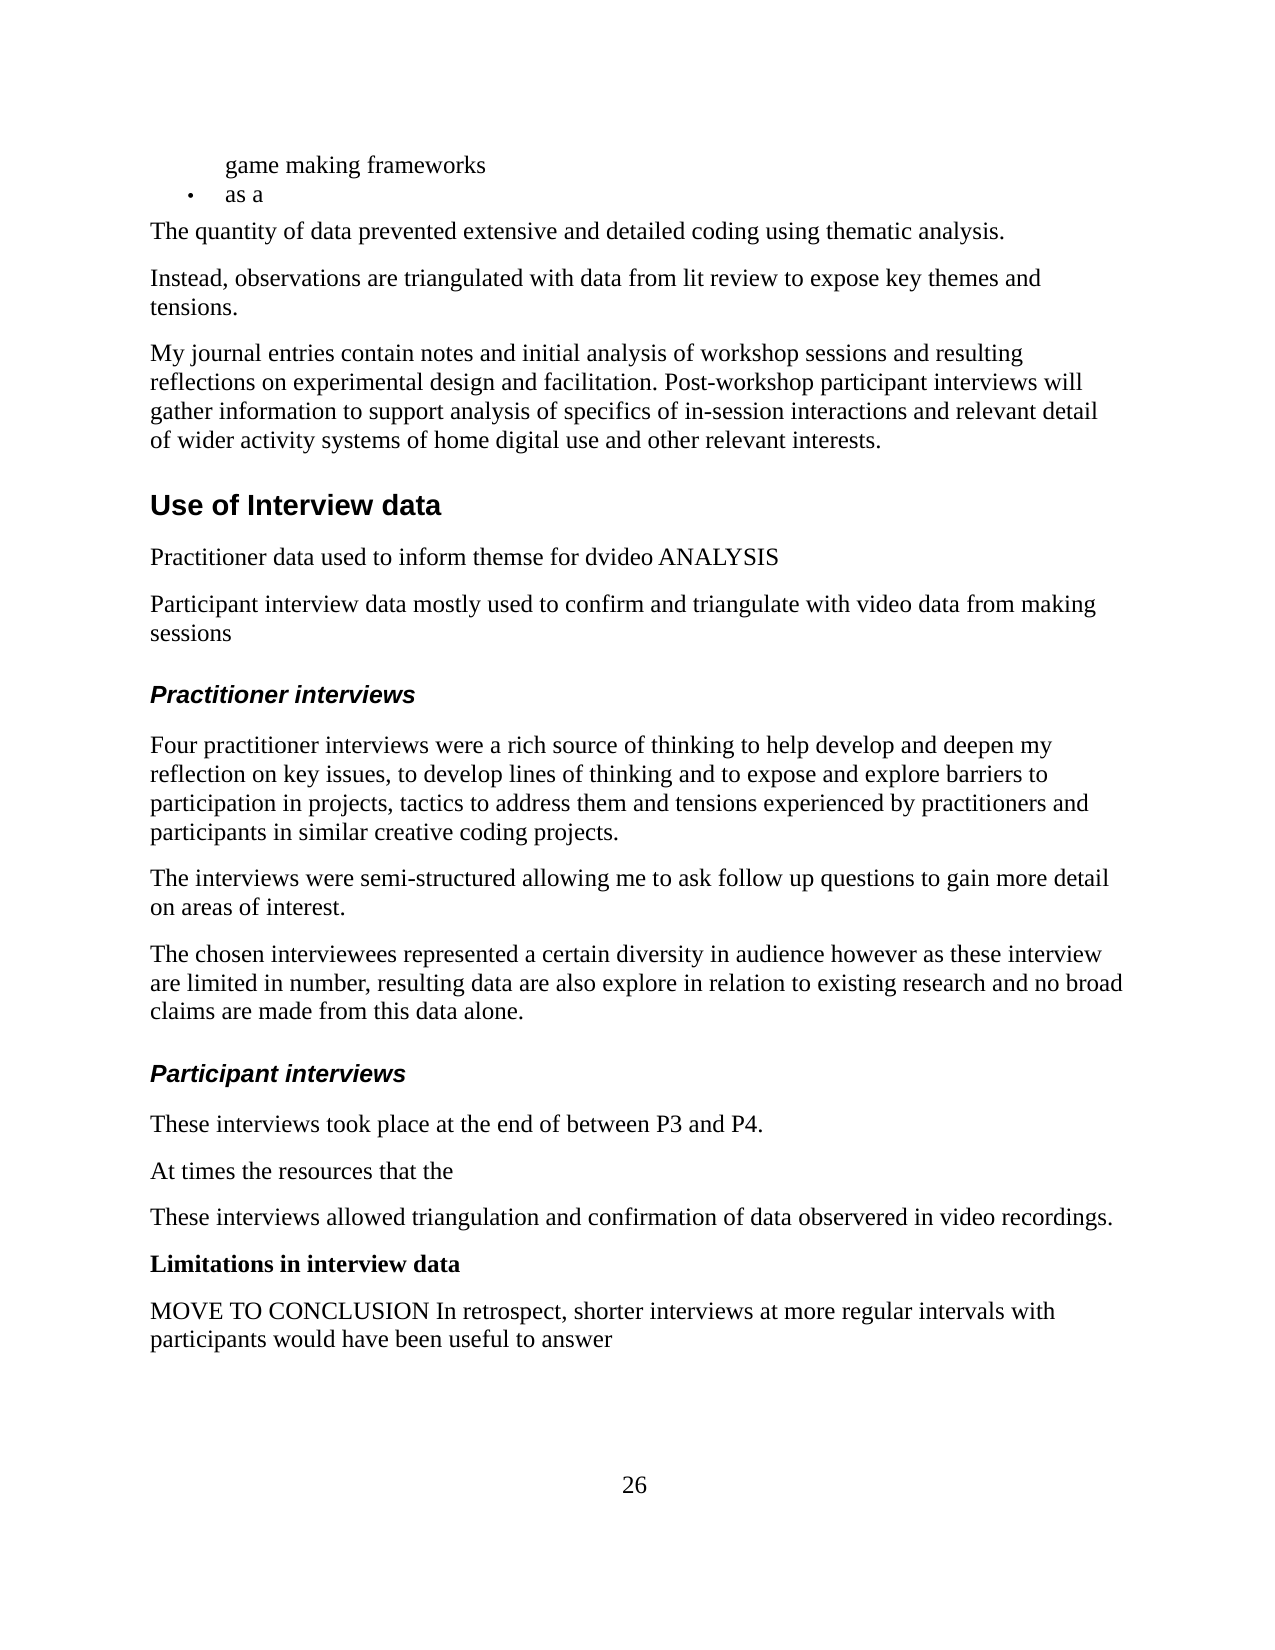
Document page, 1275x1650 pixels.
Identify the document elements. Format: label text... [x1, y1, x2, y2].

text These interviews allowed triangulation and confirmation of data observered in video recordings. [150, 1202, 1125, 1231]
text The chosen interviewees represented a certain diversity in audience however as these interview are limited in number, resulting data are also explore in relation to existing research and no broad claims are made from this data alone. [150, 939, 1125, 1025]
text At times the resources that the [150, 1156, 1125, 1184]
text These interviews took place at the end of between P3 and P4. [150, 1109, 1125, 1138]
text Limitations in interview data [150, 1249, 1125, 1278]
subtitle Use of Interview data [150, 487, 1125, 521]
subtitle Practitioner interviews [150, 681, 1125, 709]
text Four practitioner interviews were a rich source of thinking to help develop and deepen my reflection on key issues, to develop lines of thinking and to expose and explore barriers to participation in projects, tactics to address them and tensions experienced by practitioners and participants in similar creative coding projects. [150, 731, 1125, 846]
text The quantity of data prevented extensive and detailed coding using thematic analysis. [150, 216, 1125, 245]
text The interviews were semi-structured allowing me to ask follow up questions to gain more detail on areas of interest. [150, 863, 1125, 921]
text Instead, observations are triangulated with data from lit review to expose key themes and tensions. [150, 263, 1125, 321]
text Participant interview data mostly used to confirm and triangulate with video data from making sessions [150, 589, 1125, 647]
list as a [187, 179, 1125, 207]
list game making frameworks [187, 150, 1125, 179]
text My journal entries contain notes and initial analysis of workshop sessions and resulting reflections on experimental design and facilitation. Post-workshop participant interviews will gather information to support analysis of specifics of in-session interactions and relevant detail of wider activity systems of home digital use and other relevant interests. [150, 338, 1125, 453]
text Practitioner data used to inform themse for dvideo ANALYSIS [150, 542, 1125, 571]
text MOVE TO CONCLUSION In retrospect, shorter interviews at more regular intervals with participants would have been useful to answer [150, 1296, 1125, 1353]
subtitle Participant interviews [150, 1059, 1125, 1088]
